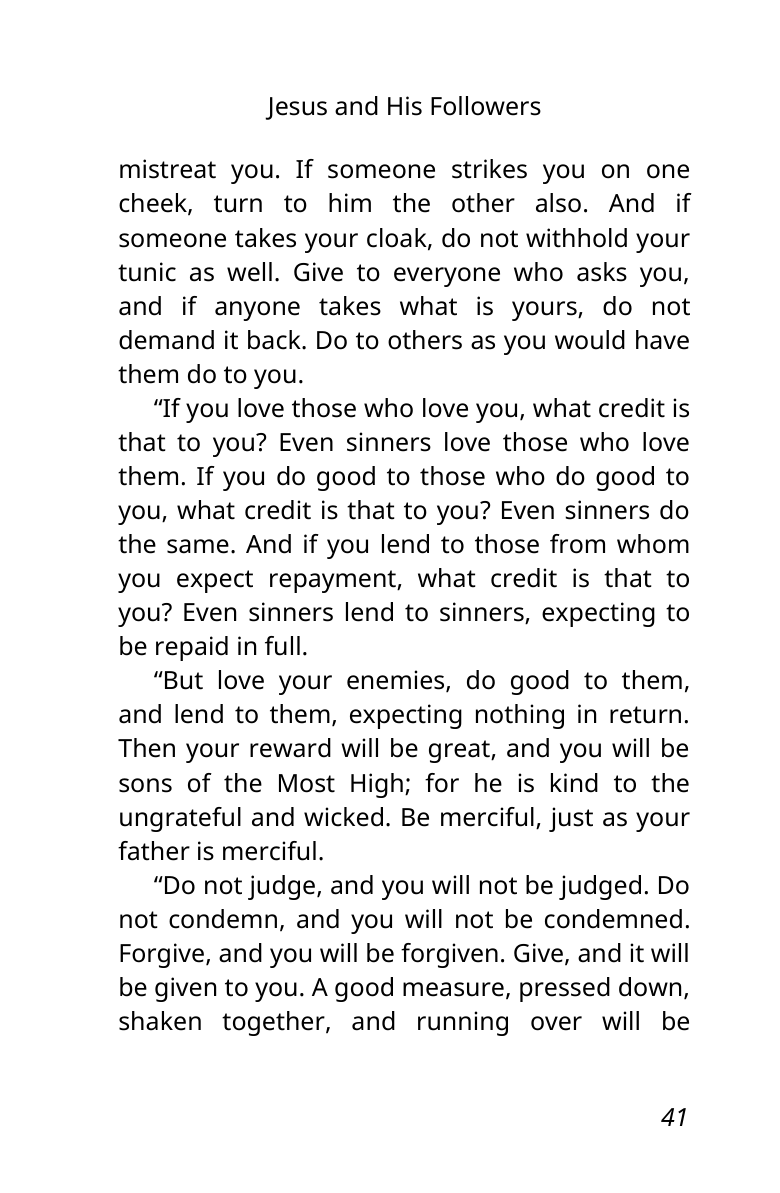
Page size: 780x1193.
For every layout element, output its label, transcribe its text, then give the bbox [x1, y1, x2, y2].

text “If you love those who love you, what credit is that to you? Even sinners love those who love them. If you do good to those who do good to you, what credit is that to you? Even sinners do the same. And if you lend to those from whom you expect repayment, what credit is that to you? Even sinners lend to sinners, expecting to be repaid in full. [118, 391, 691, 663]
text mistreat you. If someone strikes you on one cheek, turn to him the other also. And if someone takes your cloak, do not withhold your tunic as well. Give to everyone who asks you, and if anyone takes what is yours, do not demand it back. Do to others as you would have them do to you. [118, 152, 691, 391]
text “Do not judge, and you will not be judged. Do not condemn, and you will not be condemned. Forgive, and you will be forgiven. Give, and it will be given to you. A good measure, pressed down, shaken together, and running over will be [118, 867, 691, 1038]
text “But love your enemies, do good to them, and lend to them, expecting nothing in return. Then your reward will be great, and you will be sons of the Most High; for he is kind to the ungrateful and wicked. Be merciful, just as your father is merciful. [118, 663, 691, 867]
